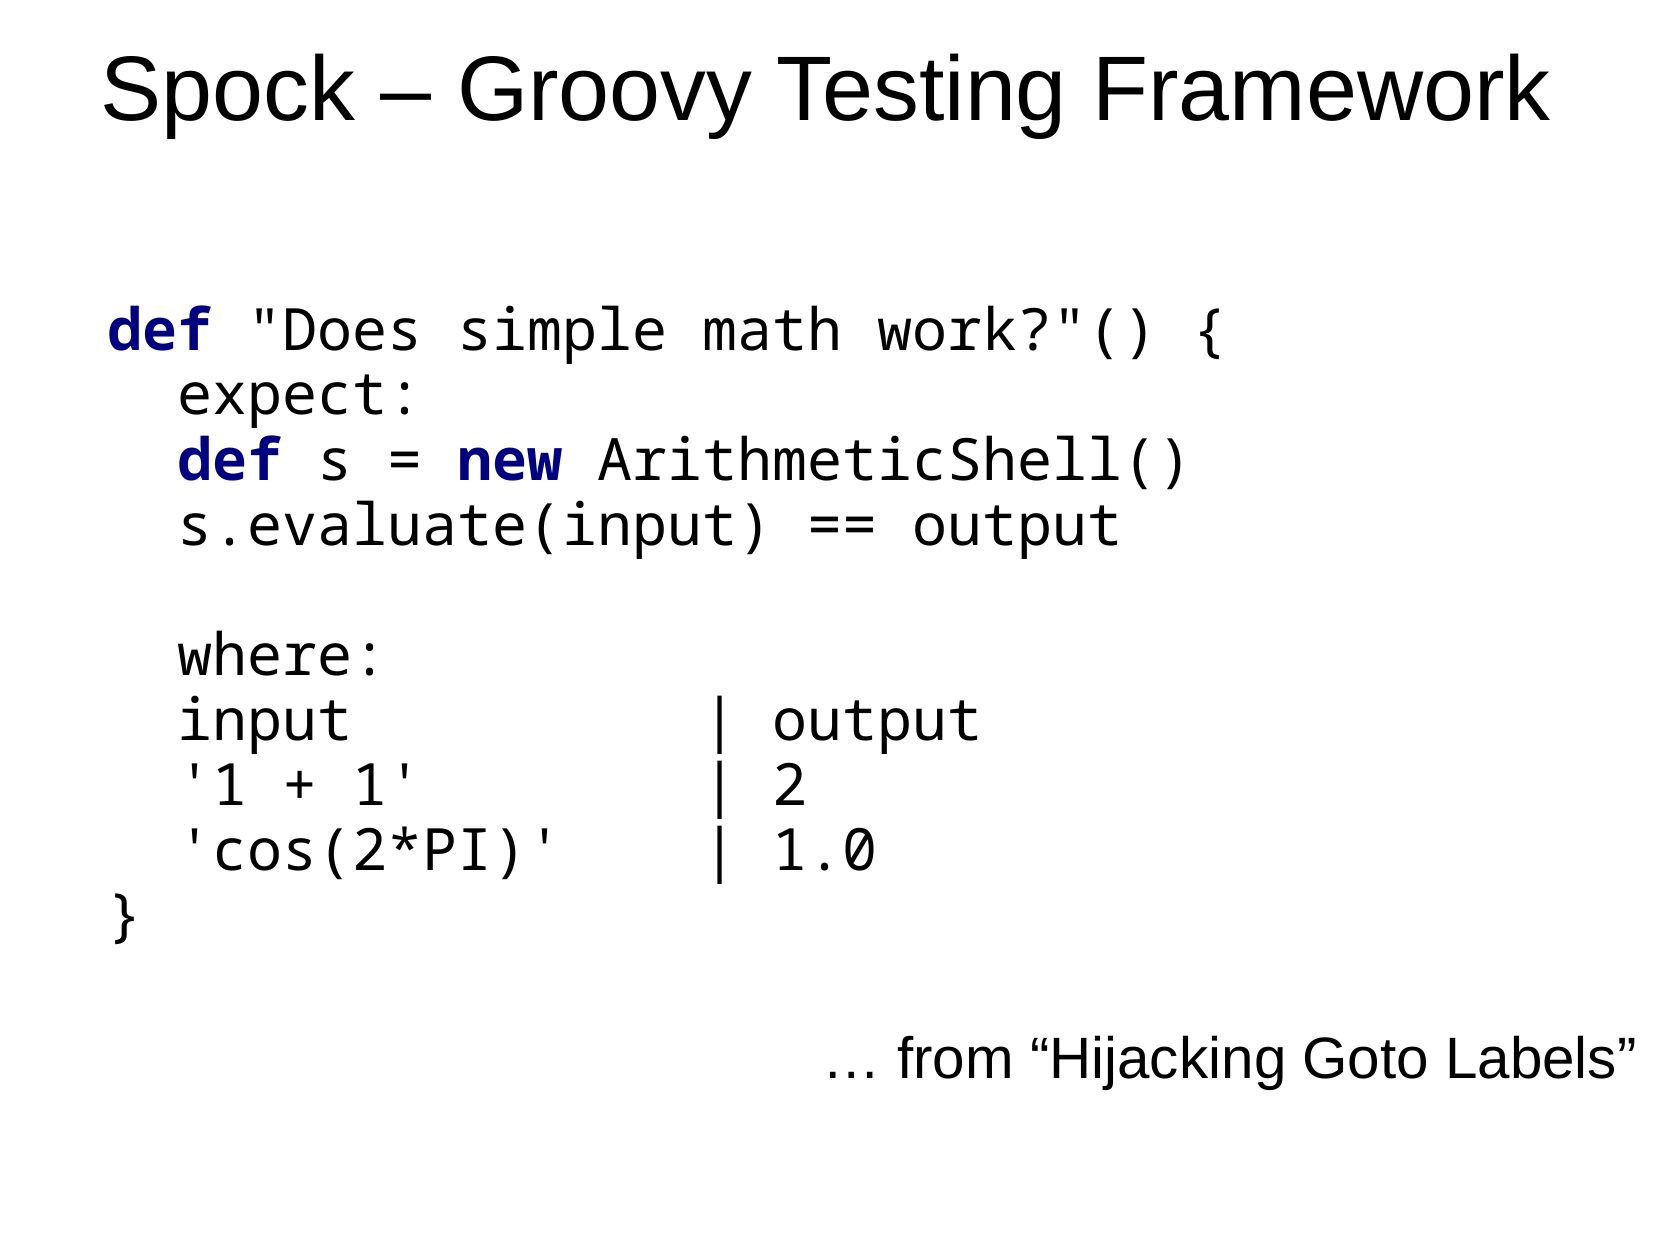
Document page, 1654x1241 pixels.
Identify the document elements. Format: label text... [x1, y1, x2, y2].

title … from “Hijacking Goto Labels” [37, 1012, 1638, 1105]
text_box def "Does simple math work?"() { expect: def s = new ArithmeticShell() s.evaluate(input) == output where: input | output '1 + 1' | 2 'cos(2*PI)' | 1.0 } [92, 290, 1597, 957]
title Spock – Groovy Testing Framework [82, 24, 1571, 149]
